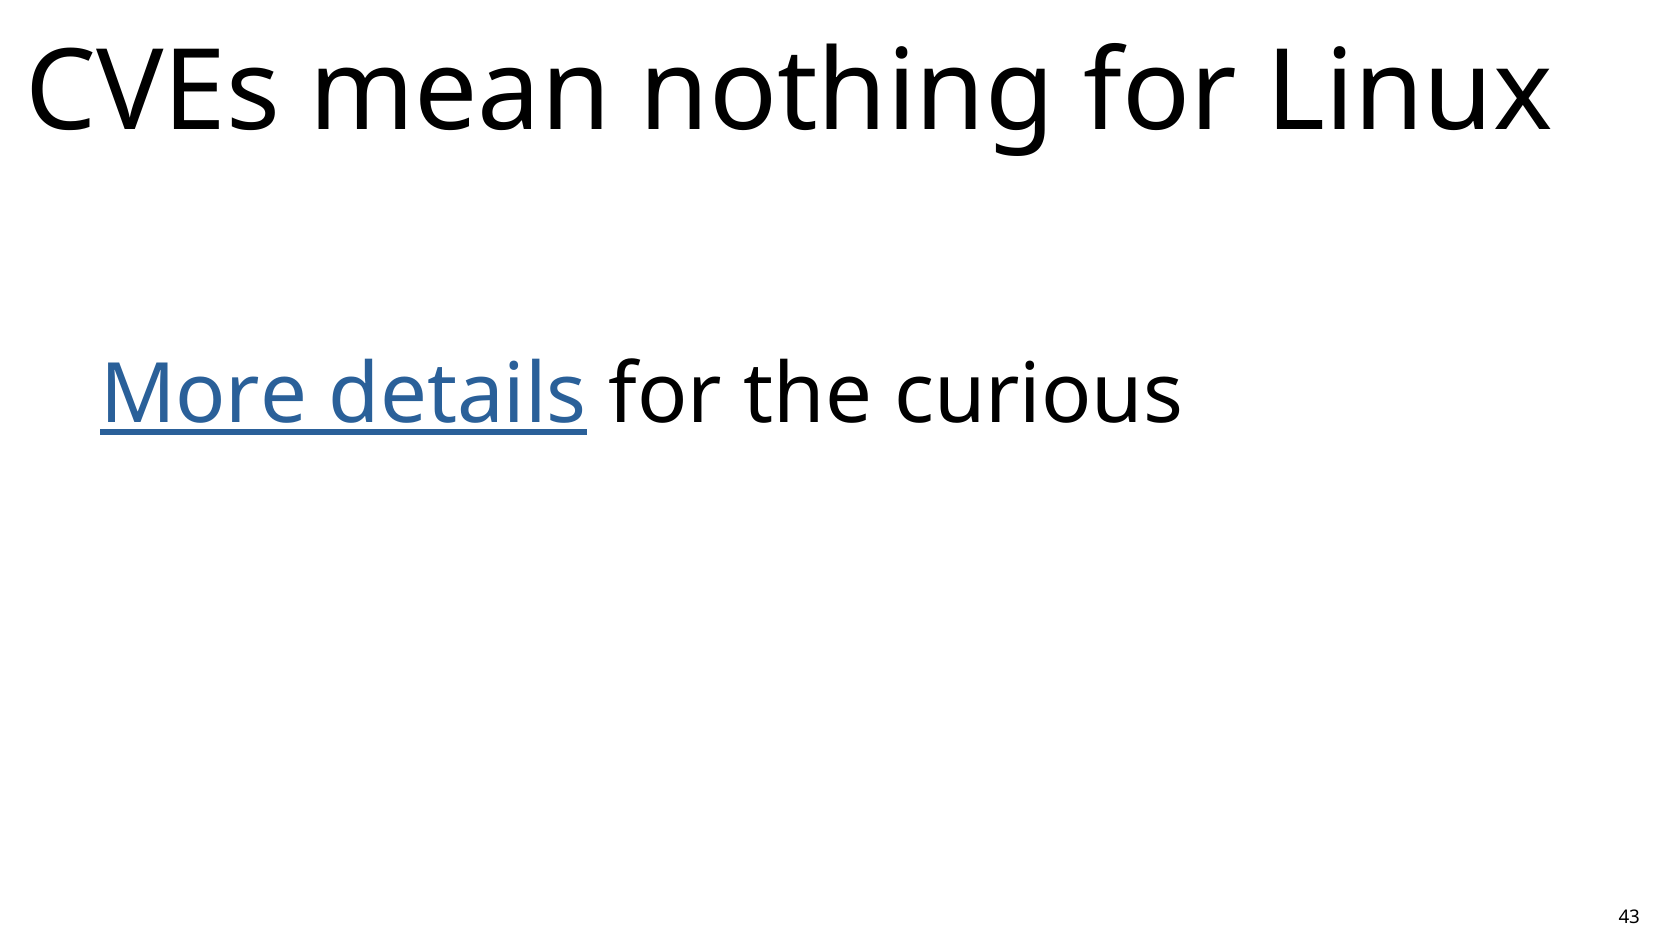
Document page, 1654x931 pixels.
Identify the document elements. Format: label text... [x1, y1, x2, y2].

text_box [1598, 895, 1654, 931]
text_box CVEs mean nothing for Linux More details for the curious [10, 2, 1637, 688]
